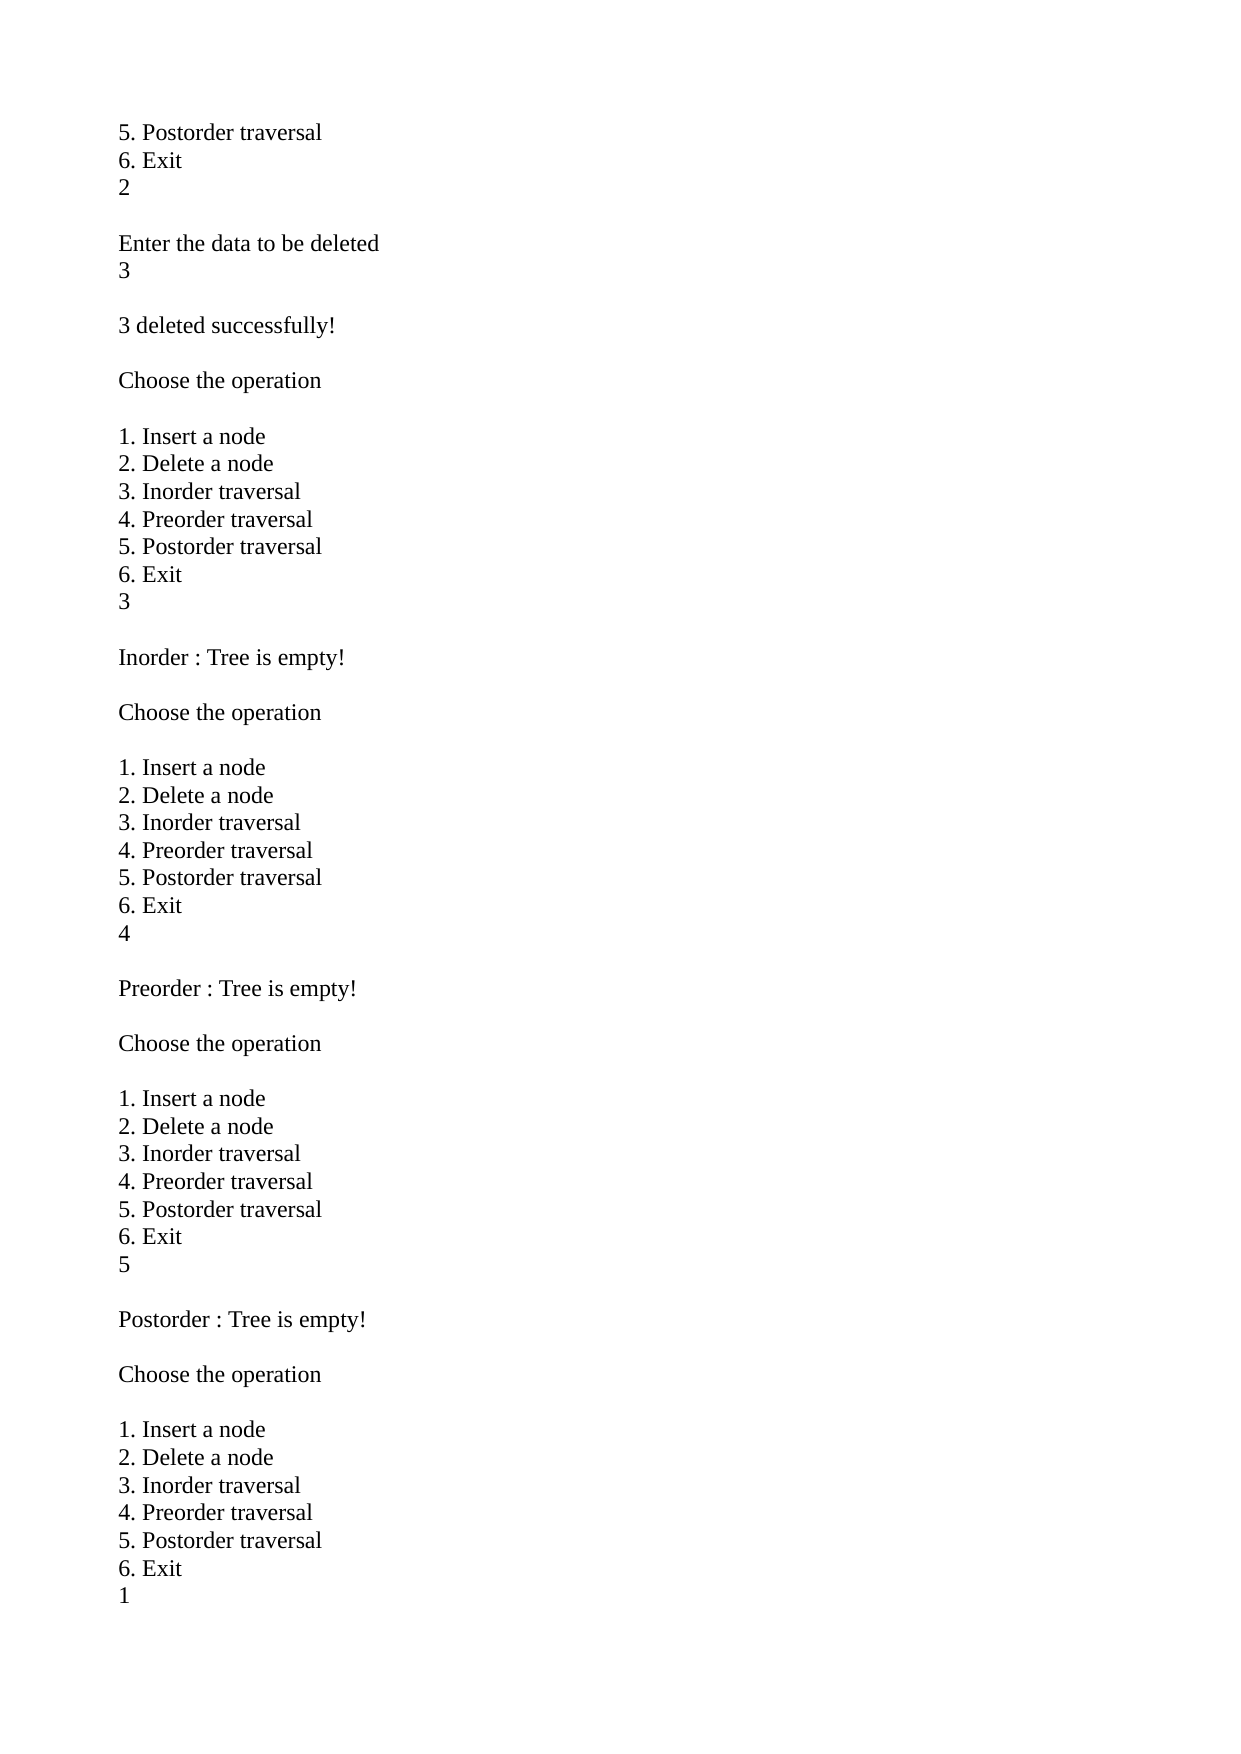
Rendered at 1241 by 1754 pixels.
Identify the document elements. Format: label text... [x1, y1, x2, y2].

text 3 [118, 256, 1122, 284]
text Choose the operation [118, 698, 1122, 725]
text 3. Inorder traversal [118, 1471, 1122, 1498]
text 4. Preorder traversal [118, 1498, 1122, 1526]
text Inorder : Tree is empty! [118, 643, 1122, 670]
text 5. Postorder traversal [118, 118, 1122, 146]
text 1. Insert a node [118, 1084, 1122, 1112]
text 2. Delete a node [118, 1112, 1122, 1139]
text 4. Preorder traversal [118, 1167, 1122, 1195]
text 6. Exit [118, 1553, 1122, 1581]
text 5 [118, 1250, 1122, 1277]
text 1. Insert a node [118, 422, 1122, 449]
text Choose the operation [118, 1360, 1122, 1388]
text 4. Preorder traversal [118, 504, 1122, 532]
text 3 [118, 587, 1122, 615]
text 2 [118, 173, 1122, 201]
text 1. Insert a node [118, 1416, 1122, 1443]
text 1 [118, 1581, 1122, 1609]
text Choose the operation [118, 367, 1122, 394]
text 5. Postorder traversal [118, 1195, 1122, 1222]
text 6. Exit [118, 891, 1122, 919]
text Enter the data to be deleted [118, 228, 1122, 256]
text 3. Inorder traversal [118, 808, 1122, 836]
text 3. Inorder traversal [118, 477, 1122, 504]
text 5. Postorder traversal [118, 1526, 1122, 1553]
text 1. Insert a node [118, 753, 1122, 781]
text 2. Delete a node [118, 1443, 1122, 1471]
text 5. Postorder traversal [118, 863, 1122, 891]
text Choose the operation [118, 1029, 1122, 1057]
text 6. Exit [118, 1222, 1122, 1250]
text 3 deleted successfully! [118, 311, 1122, 339]
text 2. Delete a node [118, 449, 1122, 477]
text 3. Inorder traversal [118, 1139, 1122, 1167]
text 4 [118, 919, 1122, 946]
text 6. Exit [118, 146, 1122, 173]
text 6. Exit [118, 560, 1122, 587]
text 4. Preorder traversal [118, 836, 1122, 863]
text 5. Postorder traversal [118, 532, 1122, 560]
text 2. Delete a node [118, 781, 1122, 808]
text Preorder : Tree is empty! [118, 974, 1122, 1001]
text Postorder : Tree is empty! [118, 1305, 1122, 1333]
